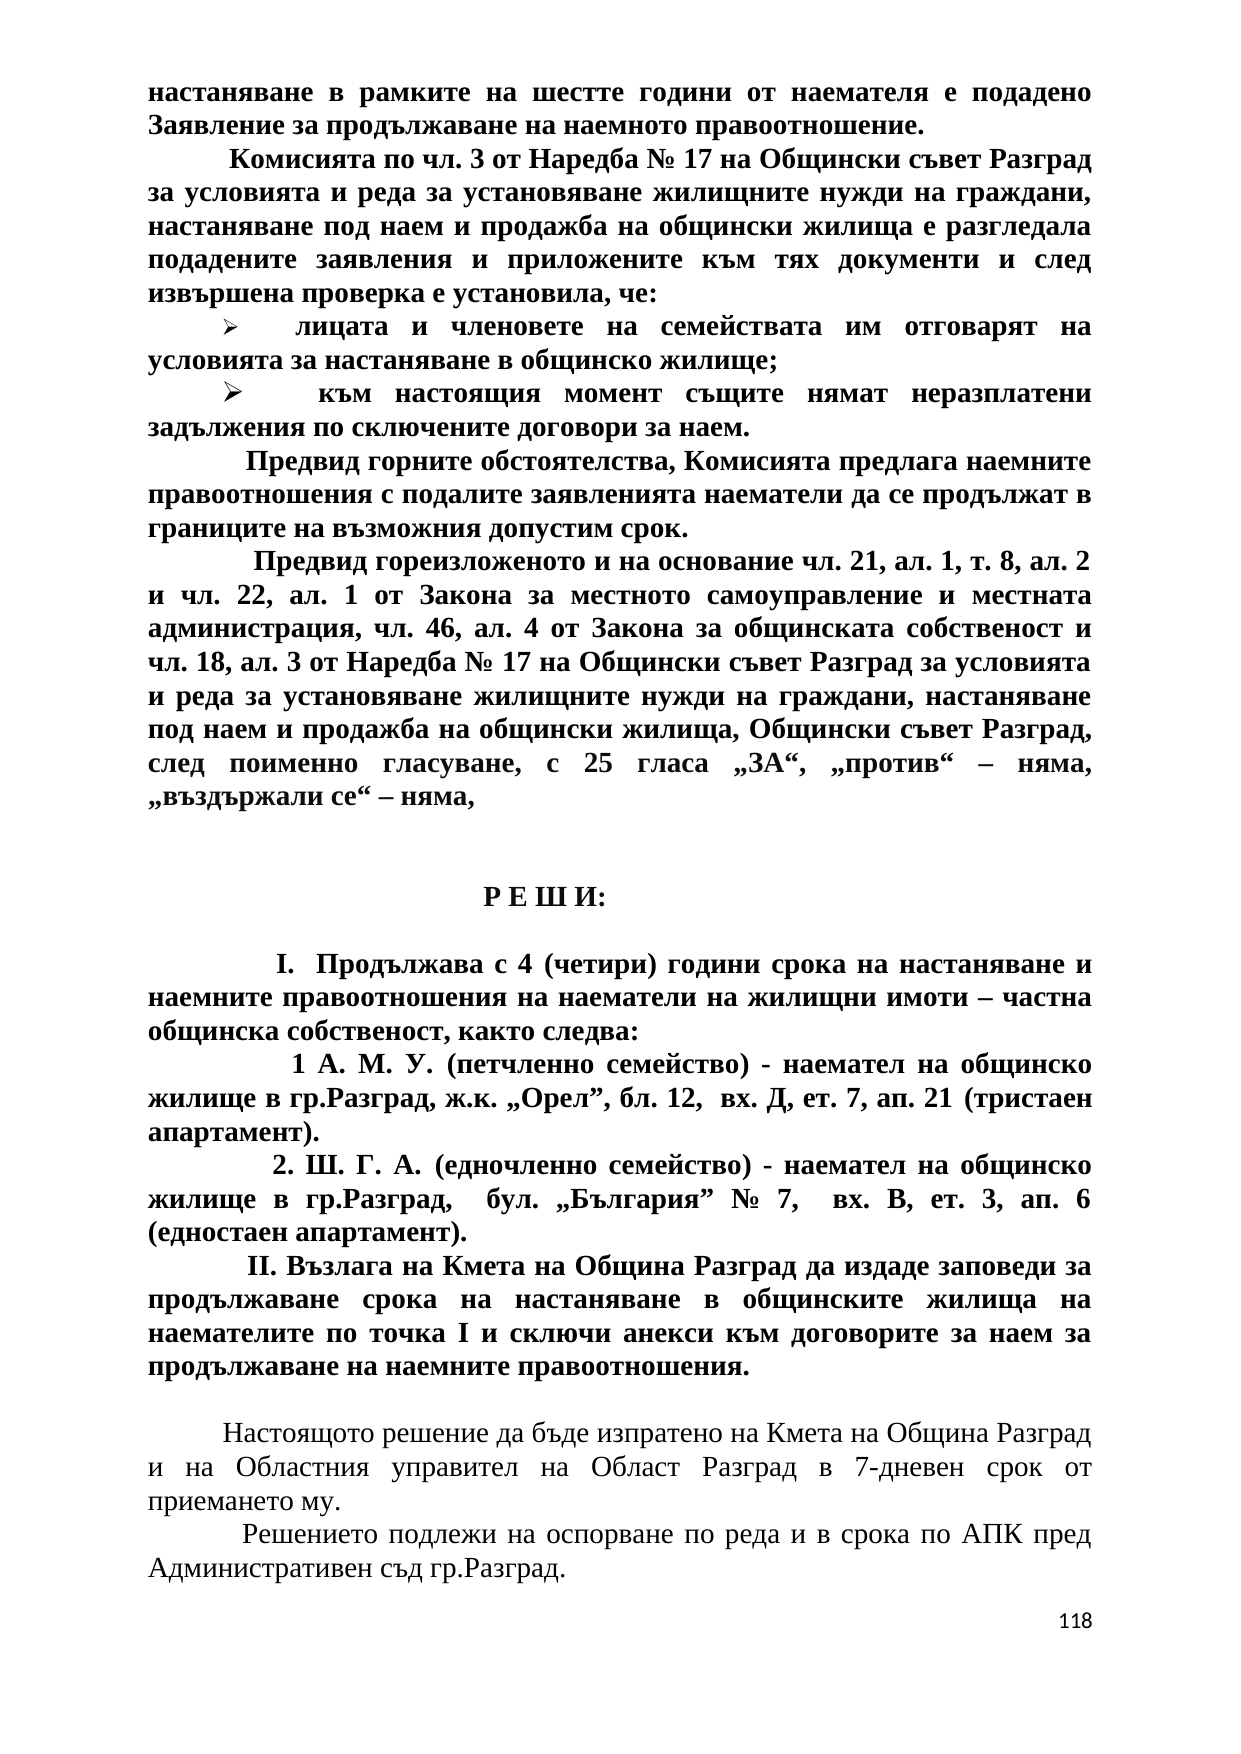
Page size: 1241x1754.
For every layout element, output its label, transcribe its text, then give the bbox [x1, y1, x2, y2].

text І. Продължава с 4 (четири) години срока на настаняване и наемните правоотношения на наематели на жилищни имоти – частна общинска собственост, както следва: [148, 946, 1093, 1047]
text Предвид гореизложеното и на основание чл. 21, ал. 1, т. 8, ал. 2 и чл. 22, ал. 1 от Закона за местното самоуправление и местната администрация, чл. 46, ал. 4 от Закона за общинската собственост и чл. 18, ал. 3 от Наредба № 17 на Общински съвет Разград за условията и реда за установяване жилищните нужди на граждани, настаняване под наем и продажба на общински жилища, Общински съвет Разград, след поименно гласуване, с 25 гласа „ЗА“, „против“ – няма, „въздържали се“ – няма, [148, 543, 1093, 812]
text ІІ. Възлага на Кмета на Община Разград да издаде заповеди за продължаване срока на настаняване в общинските жилища на наемателите по точка І и сключи анекси към договорите за наем за продължаване на наемните правоотношения. [148, 1248, 1093, 1382]
text Предвид горните обстоятелства, Комисията предлага наемните правоотношения с подалите заявленията наематели да се продължат в границите на възможния допустим срок. [148, 443, 1093, 543]
list към настоящия момент същите нямат неразплатени задължения по сключените договори за наем. [148, 376, 1093, 443]
text 2. Ш. Г. А. (едночленно семейство) - наемател на общинско жилище в гр.Разград, бул. „България” № 7, вх. В, ет. 3, ап. 6 (едностаен апартамент). [148, 1147, 1093, 1248]
text 1 А. М. У. (петчленно семейство) - наемател на общинско жилище в гр.Разград, ж.к. „Орел”, бл. 12, вх. Д, ет. 7, ап. 21 (тристаен апартамент). [148, 1047, 1093, 1147]
text Решението подлежи на оспорване по реда и в срока по АПК пред Административен съд гр.Разград. [148, 1516, 1093, 1583]
text Настоящото решение да бъде изпратено на Кмета на Община Разград и на Областния управител на Област Разград в 7-дневен срок от приемането му. [148, 1416, 1093, 1516]
text настаняване в рамките на шестте години от наемателя е подадено Заявление за продължаване на наемното правоотношение. [148, 74, 1093, 141]
list лицата и членовете на семействата им отговарят на условията за настаняване в общинско жилище; [148, 308, 1093, 376]
text Комисията по чл. 3 от Наредба № 17 на Общински съвет Разград за условията и реда за установяване жилищните нужди на граждани, настаняване под наем и продажба на общински жилища е разгледала подадените заявления и приложените към тях документи и след извършена проверка е установила, че: [148, 141, 1093, 308]
text Р Е Ш И: [148, 879, 1093, 912]
